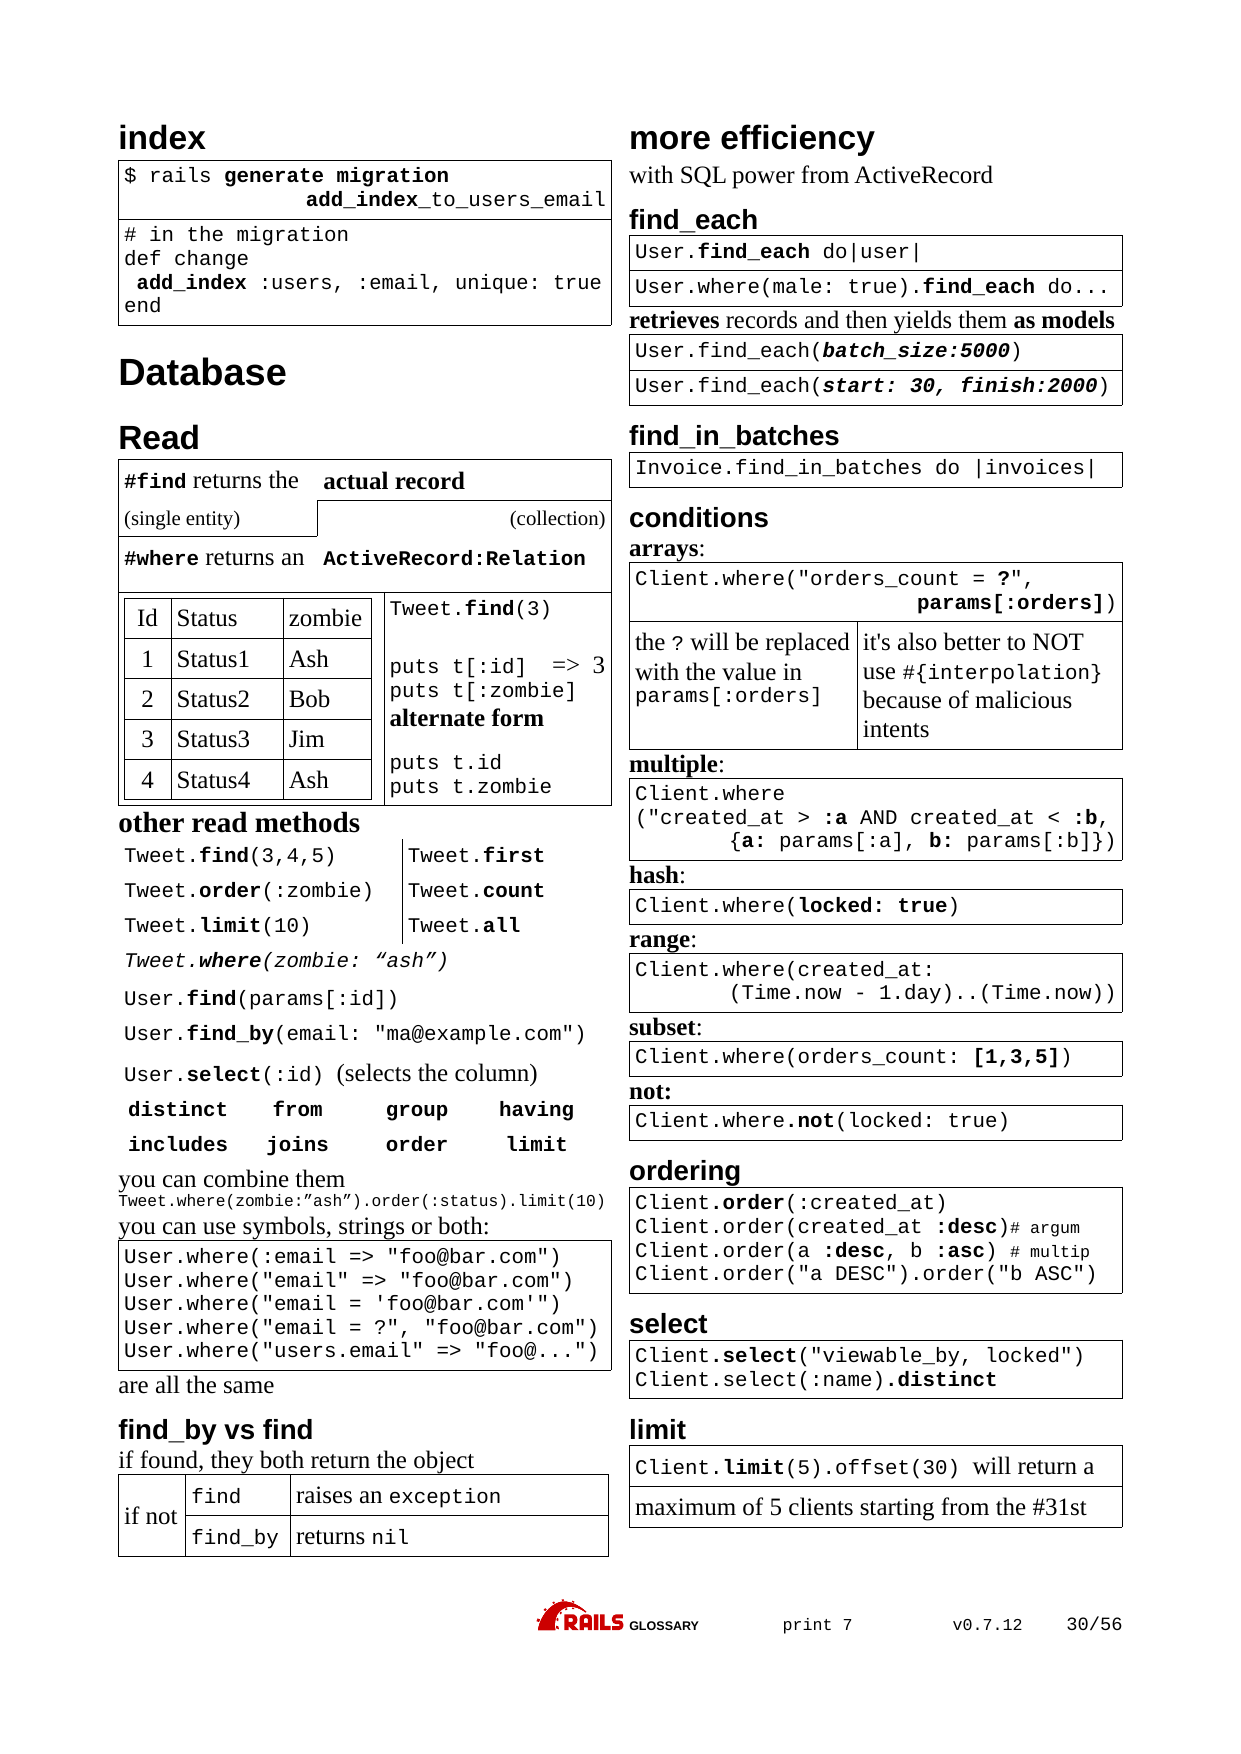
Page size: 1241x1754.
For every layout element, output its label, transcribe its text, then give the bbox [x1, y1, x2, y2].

text with SQL power from ActiveRecord [629, 160, 1122, 188]
text if found, they both return the object [118, 1445, 611, 1474]
text you can use symbols, strings or both: [118, 1211, 611, 1240]
table_cell group [357, 1094, 477, 1129]
subtitle more efficiency [629, 118, 1122, 157]
table_cell Jim [284, 720, 371, 759]
table_cell (collection) [318, 501, 611, 536]
table_cell Status2 [172, 679, 283, 719]
subtitle conditions [629, 502, 1122, 533]
table_cell User.find(params[:id]) [118, 982, 596, 1017]
table_cell Bob [284, 679, 371, 719]
text are all the same [118, 1371, 611, 1399]
table_cell Tweet.where(zombie: “ash”) [118, 944, 596, 982]
table_header Tweet.find(3) puts t[:id] => 3 puts t[:zombie] alternate form puts t.id puts t.zombie [385, 593, 611, 805]
table_cell Tweet.order(:zombie) [118, 874, 402, 909]
table_cell Tweet.all [403, 909, 596, 944]
table_cell (single entity) [119, 500, 317, 536]
table_cell 1 [125, 639, 171, 678]
subtitle Read [118, 418, 611, 456]
table_cell #where returns an [119, 537, 317, 592]
table_header Invoice.find_in_batches do |invoices| [630, 453, 1122, 487]
table_cell 4 [125, 760, 171, 799]
table_cell User.find_each(start: 30, finish:2000) [630, 371, 1122, 405]
table_header Client.where(locked: true) [630, 890, 1122, 924]
subtitle limit [629, 1413, 1122, 1445]
table_header Client.where ("created_at > :a AND created_at < :b, {a: params[:a], b: params[:b]}) [630, 779, 1122, 860]
table_header User.where(:email => "foo@bar.com") User.where("email" => "foo@bar.com") User.where("email = 'foo@bar.com'") User.where("email = ?", "foo@bar.com") User.where("users.email" => "foo@...") [119, 1241, 611, 1370]
subtitle Database [118, 350, 611, 393]
table_header raises an exception [291, 1475, 608, 1515]
table_cell User.find_by(email: "ma@example.com") [118, 1018, 596, 1052]
table_header User.find_each do|user| [630, 236, 1122, 270]
text you can combine them [118, 1164, 611, 1192]
table_cell from [238, 1094, 357, 1129]
text retrieves records and then yields them as models [629, 307, 1122, 334]
text multiple: [629, 750, 1122, 777]
table_header Client.limit(5).offset(30) will return a [630, 1446, 1122, 1486]
table_header Client.select("viewable_by, locked") Client.select(:name).distinct [630, 1341, 1122, 1398]
subtitle find_each [629, 203, 1122, 235]
table_cell limit [477, 1129, 596, 1164]
table_header Client.where("orders_count = ?", params[:orders]) [630, 563, 1122, 621]
table_cell the ? will be replaced with the value in params[:orders] [630, 622, 857, 748]
subtitle find_by vs find [118, 1413, 611, 1445]
table_header if not [119, 1475, 185, 1556]
table_header find [186, 1475, 290, 1515]
table_cell Tweet.limit(10) [118, 909, 402, 944]
table_cell User.select(:id) (selects the column) [118, 1053, 596, 1093]
table_header Tweet.first [403, 839, 596, 874]
table_header User.find_each(batch_size:5000) [630, 335, 1122, 369]
table_cell joins [238, 1129, 357, 1164]
table_cell 2 [125, 679, 171, 719]
table_cell order [357, 1129, 477, 1164]
table_cell having [477, 1094, 596, 1129]
table_header Client.where.not(locked: true) [630, 1106, 1122, 1140]
table_cell Ash [284, 760, 371, 799]
table_cell find_by [186, 1516, 290, 1556]
text not: [629, 1077, 1122, 1104]
table_header actual record [317, 460, 611, 500]
table_cell Status1 [172, 639, 283, 678]
subtitle find_in_batches [629, 420, 1122, 452]
table_cell User.where(male: true).find_each do... [630, 271, 1122, 306]
subtitle index [118, 118, 611, 157]
table_header #find returns the [119, 460, 317, 500]
table_header Status [172, 599, 283, 638]
table_cell Ash [284, 639, 371, 678]
subtitle ordering [629, 1155, 1122, 1187]
table_cell ActiveRecord:Relation [317, 536, 611, 592]
table_cell it's also better to NOT use #{interpolation} because of malicious intents [858, 622, 1122, 748]
table_cell Tweet.count [403, 874, 596, 909]
text other read methods [118, 806, 611, 839]
table_cell maximum of 5 clients starting from the #31st [630, 1487, 1122, 1527]
table_cell Status4 [172, 760, 283, 799]
table_header Client.order(:created_at) Client.order(created_at :desc)# argum Client.order(a :desc, b :asc) # multip Client.order("a DESC").order("b ASC") [630, 1188, 1122, 1293]
table_header Tweet.find(3,4,5) [118, 839, 402, 874]
table_cell returns nil [291, 1516, 608, 1556]
text arrays: [629, 533, 1122, 562]
table_header Id [125, 599, 171, 638]
table_cell 3 [125, 720, 171, 759]
text hash: [629, 861, 1122, 889]
subtitle select [629, 1308, 1122, 1339]
table_cell Status3 [172, 720, 283, 759]
text range: [629, 925, 1122, 953]
table_cell includes [118, 1129, 238, 1164]
table_header Client.where(orders_count: [1,3,5]) [630, 1042, 1122, 1076]
table_header [119, 593, 384, 805]
table_header zombie [284, 599, 371, 638]
text subset: [629, 1013, 1122, 1041]
table_cell # in the migration def change add_index :users, :email, unique: true end [119, 220, 611, 325]
table_header $ rails generate migration add_index_to_users_email [119, 161, 611, 218]
table_cell distinct [118, 1094, 238, 1129]
text Tweet.where(zombie:”ash”).order(:status).limit(10) [118, 1192, 611, 1211]
table_header Client.where(created_at: (Time.now - 1.day)..(Time.now)) [630, 954, 1122, 1012]
